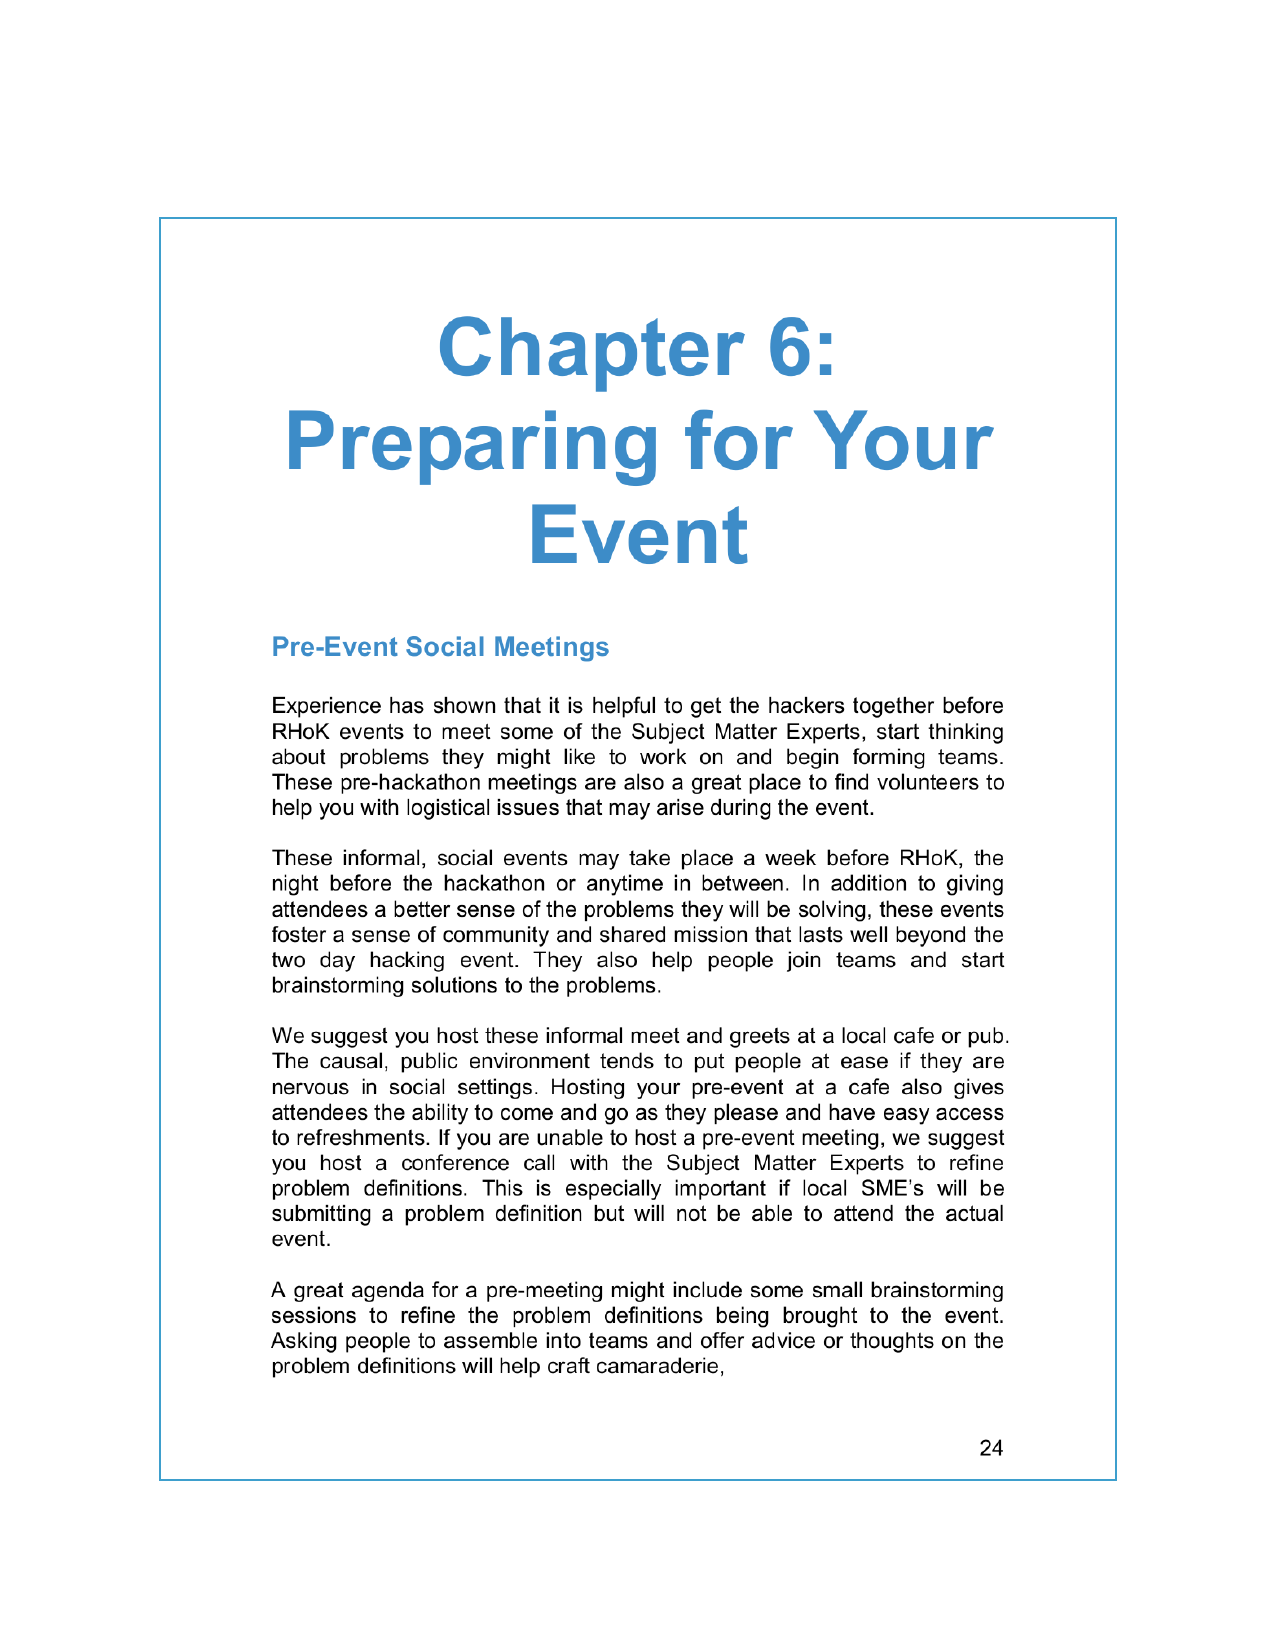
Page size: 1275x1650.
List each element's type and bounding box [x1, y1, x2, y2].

picture [118, 176, 1157, 1522]
